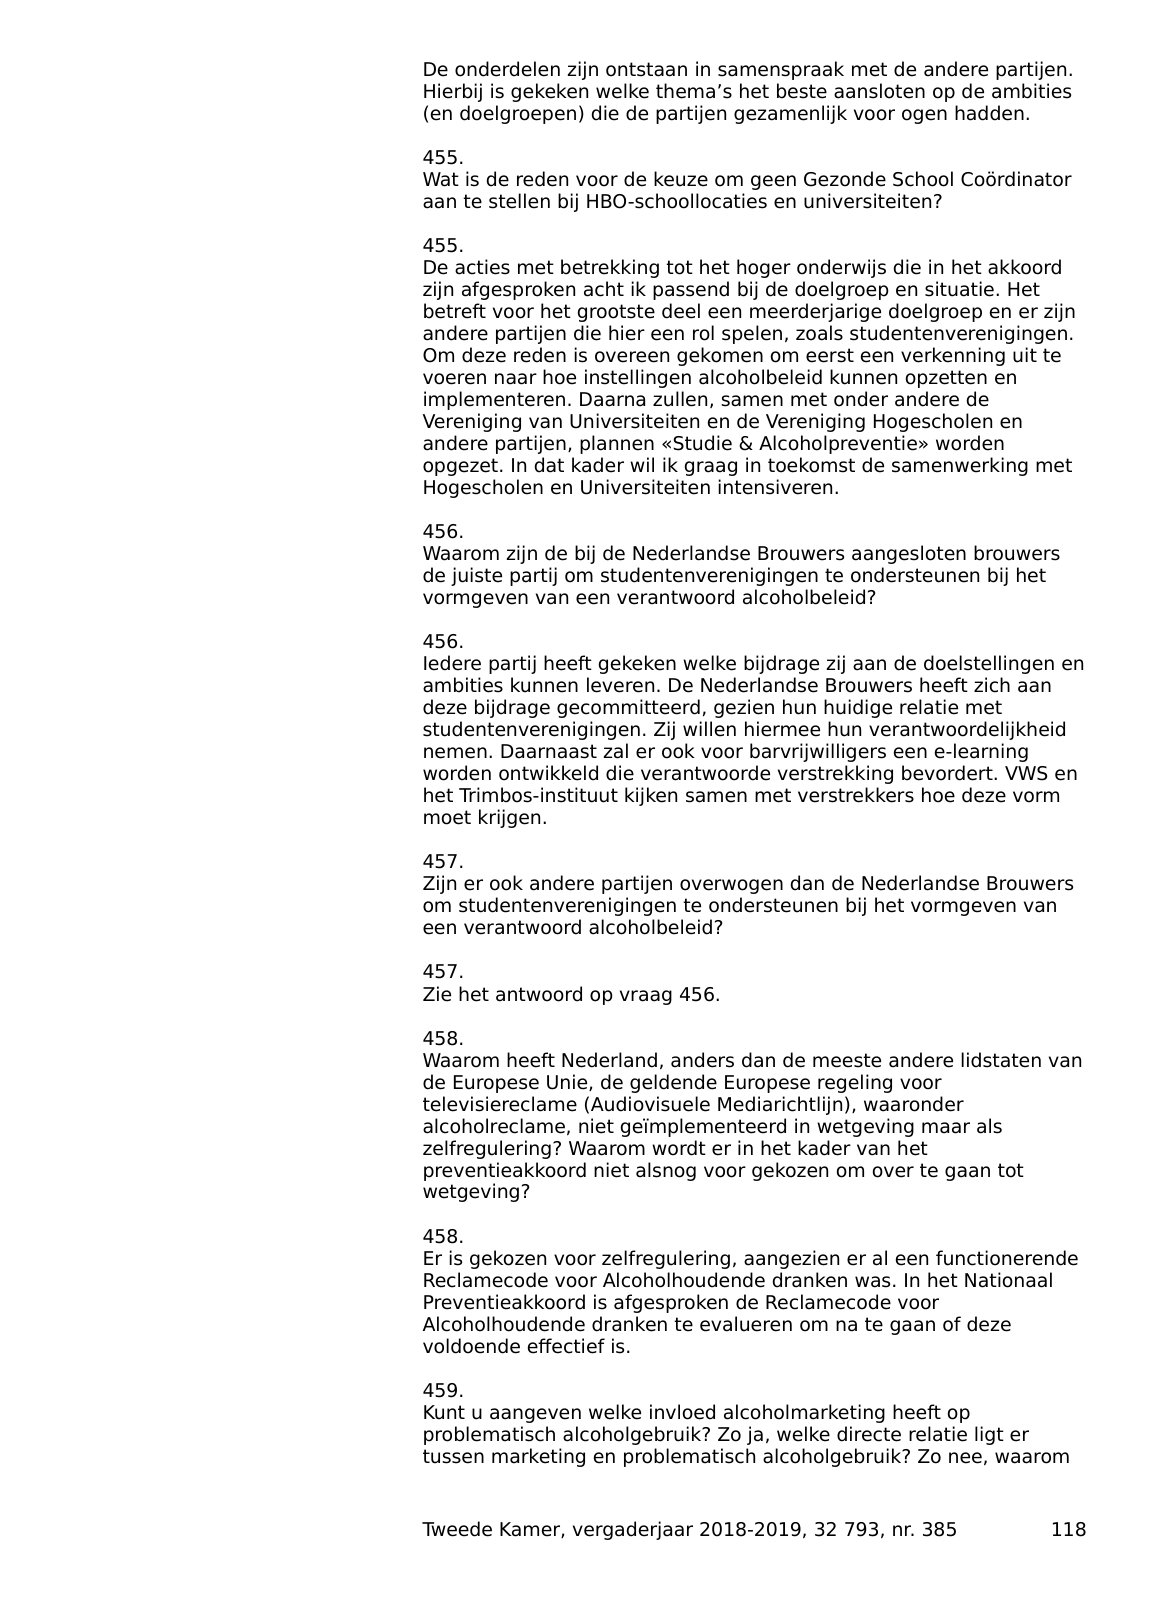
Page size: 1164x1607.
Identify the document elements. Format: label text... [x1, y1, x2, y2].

text 459. [422, 1380, 1087, 1402]
text 456. [422, 521, 1087, 543]
text 457. [422, 851, 1087, 873]
text Zijn er ook andere partijen overwogen dan de Nederlandse Brouwers om studentenverenigingen te ondersteunen bij het vormgeven van een verantwoord alcoholbeleid? [422, 873, 1087, 939]
text Waarom heeft Nederland, anders dan de meeste andere lidstaten van de Europese Unie, de geldende Europese regeling voor televisiereclame (Audiovisuele Mediarichtlijn), waaronder alcoholreclame, niet geïmplementeerd in wetgeving maar als zelfregulering? Waarom wordt er in het kader van het preventieakkoord niet alsnog voor gekozen om over te gaan tot wetgeving? [422, 1049, 1087, 1203]
text 458. [422, 1028, 1087, 1049]
text 455. [422, 147, 1087, 169]
text Wat is de reden voor de keuze om geen Gezonde School Coördinator aan te stellen bij HBO-schoollocaties en universiteiten? [422, 169, 1087, 213]
text 457. [422, 961, 1087, 983]
text De acties met betrekking tot het hoger onderwijs die in het akkoord zijn afgesproken acht ik passend bij de doelgroep en situatie. Het betreft voor het grootste deel een meerderjarige doelgroep en er zijn andere partijen die hier een rol spelen, zoals studentenverenigingen. Om deze reden is overeen gekomen om eerst een verkenning uit te voeren naar hoe instellingen alcoholbeleid kunnen opzetten en implementeren. Daarna zullen, samen met onder andere de Vereniging van Universiteiten en de Vereniging Hogescholen en andere partijen, plannen «Studie & Alcoholpreventie» worden opgezet. In dat kader wil ik graag in toekomst de samenwerking met Hogescholen en Universiteiten intensiveren. [422, 257, 1087, 499]
text 456. [422, 631, 1087, 653]
text 458. [422, 1226, 1087, 1248]
text 455. [422, 235, 1087, 257]
text Waarom zijn de bij de Nederlandse Brouwers aangesloten brouwers de juiste partij om studentenverenigingen te ondersteunen bij het vormgeven van een verantwoord alcoholbeleid? [422, 543, 1087, 609]
text Er is gekozen voor zelfregulering, aangezien er al een functionerende Reclamecode voor Alcoholhoudende dranken was. In het Nationaal Preventieakkoord is afgesproken de Reclamecode voor Alcoholhoudende dranken te evalueren om na te gaan of deze voldoende effectief is. [422, 1248, 1087, 1357]
text De onderdelen zijn ontstaan in samenspraak met de andere partijen. Hierbij is gekeken welke thema’s het beste aansloten op de ambities (en doelgroepen) die de partijen gezamenlijk voor ogen hadden. [422, 59, 1087, 125]
text Iedere partij heeft gekeken welke bijdrage zij aan de doelstellingen en ambities kunnen leveren. De Nederlandse Brouwers heeft zich aan deze bijdrage gecommitteerd, gezien hun huidige relatie met studentenverenigingen. Zij willen hiermee hun verantwoordelijkheid nemen. Daarnaast zal er ook voor barvrijwilligers een e-learning worden ontwikkeld die verantwoorde verstrekking bevordert. VWS en het Trimbos-instituut kijken samen met verstrekkers hoe deze vorm moet krijgen. [422, 653, 1087, 829]
text Kunt u aangeven welke invloed alcoholmarketing heeft op problematisch alcoholgebruik? Zo ja, welke directe relatie ligt er tussen marketing en problematisch alcoholgebruik? Zo nee, waarom [422, 1402, 1087, 1468]
text Zie het antwoord op vraag 456. [422, 983, 1087, 1005]
